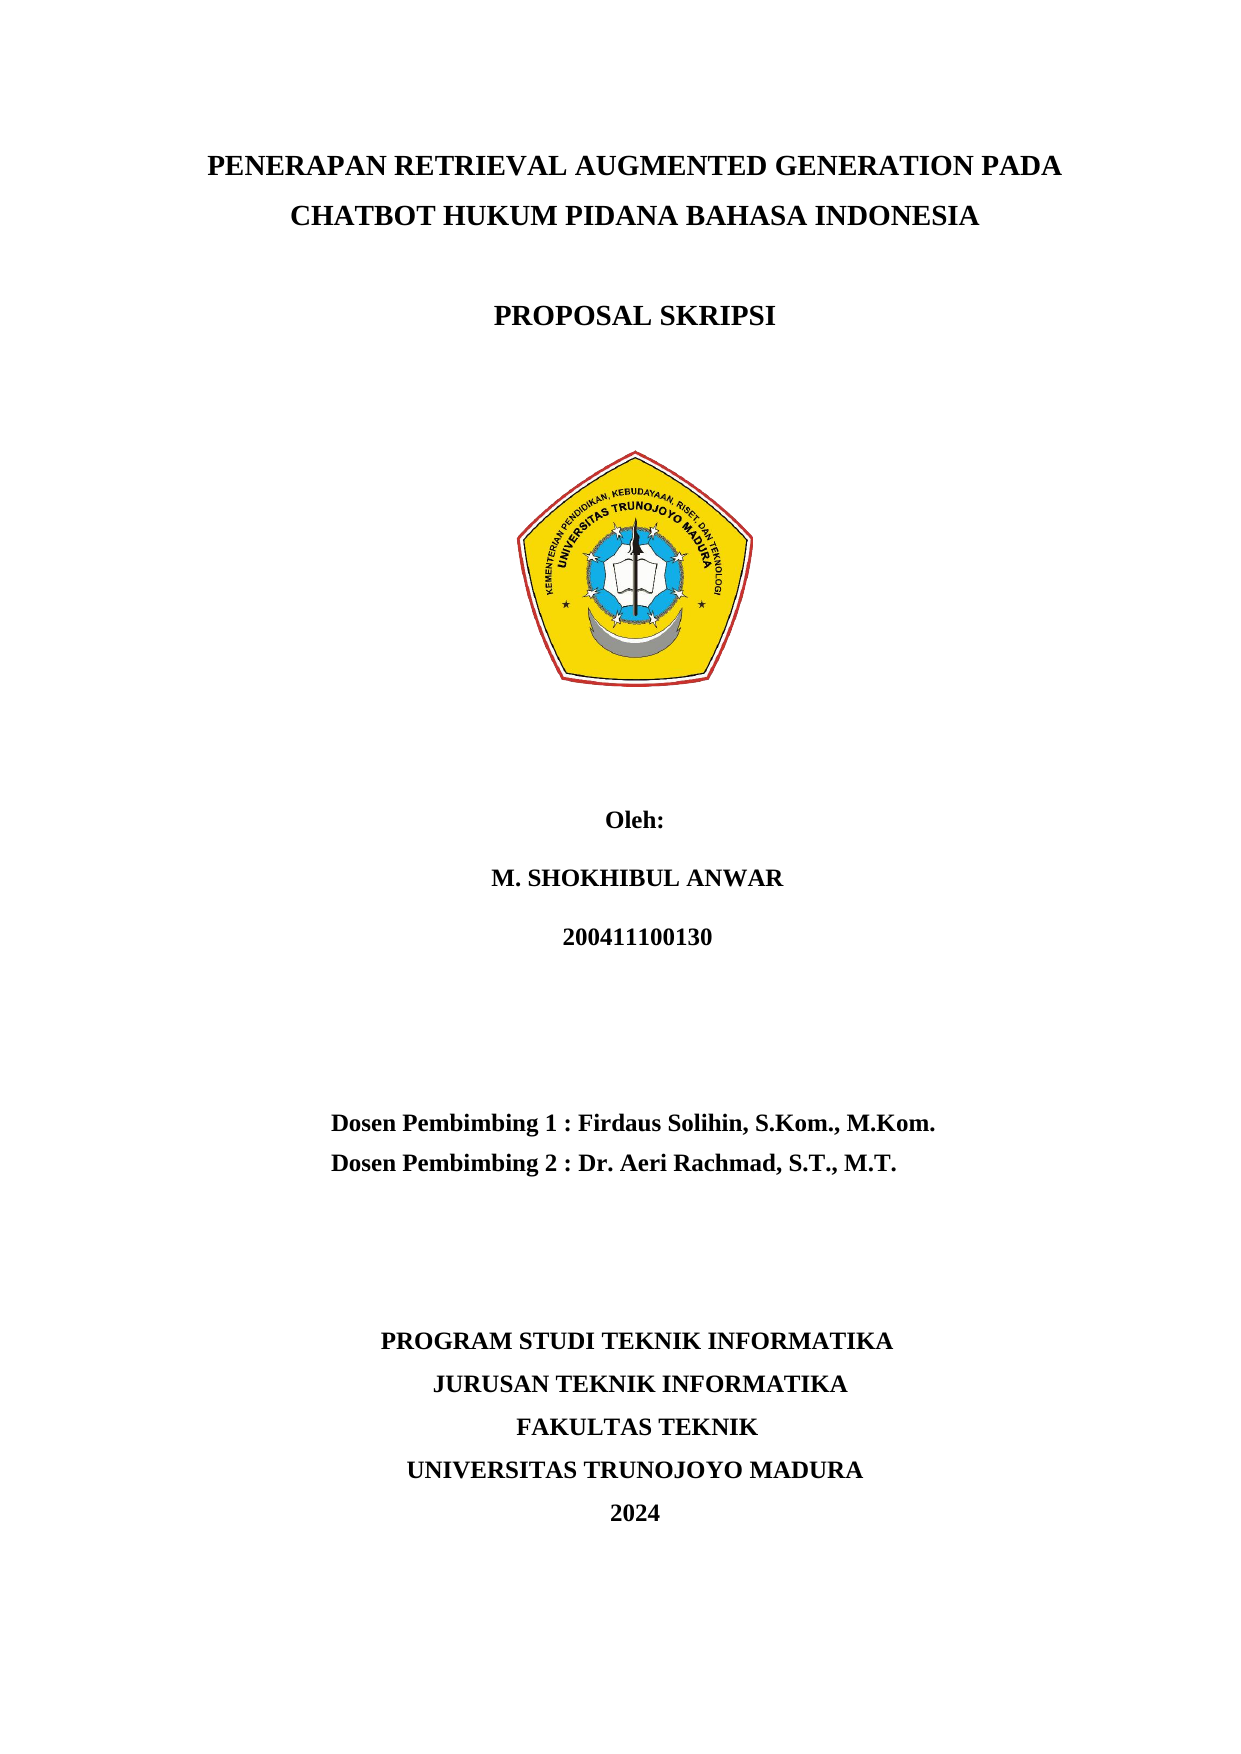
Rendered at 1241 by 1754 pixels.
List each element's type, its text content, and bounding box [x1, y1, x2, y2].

text UNIVERSITAS TRUNOJOYO MADURA [148, 1455, 1122, 1484]
table_header Dosen Pembimbing 1 : Firdaus Solihin, S.Kom., M.Kom. [325, 1102, 1122, 1142]
text 200411100130 [432, 922, 843, 951]
text FAKULTAS TEKNIK [148, 1412, 1127, 1441]
text JURUSAN TEKNIK INFORMATIKA [148, 1369, 1127, 1398]
text PENERAPAN RETRIEVAL AUGMENTED GENERATION PADA CHATBOT HUKUM PIDANA BAHASA INDONESIA [148, 148, 1122, 231]
text M. SHOKHIBUL ANWAR [432, 863, 843, 891]
text Oleh: [148, 805, 1122, 834]
text PROPOSAL SKRIPSI [148, 298, 1122, 332]
picture [516, 450, 753, 687]
text PROGRAM STUDI TEKNIK INFORMATIKA [148, 1326, 1127, 1355]
text 2024 [148, 1498, 1122, 1527]
table_cell Dosen Pembimbing 2 : Dr. Aeri Rachmad, S.T., M.T. [325, 1142, 1122, 1182]
